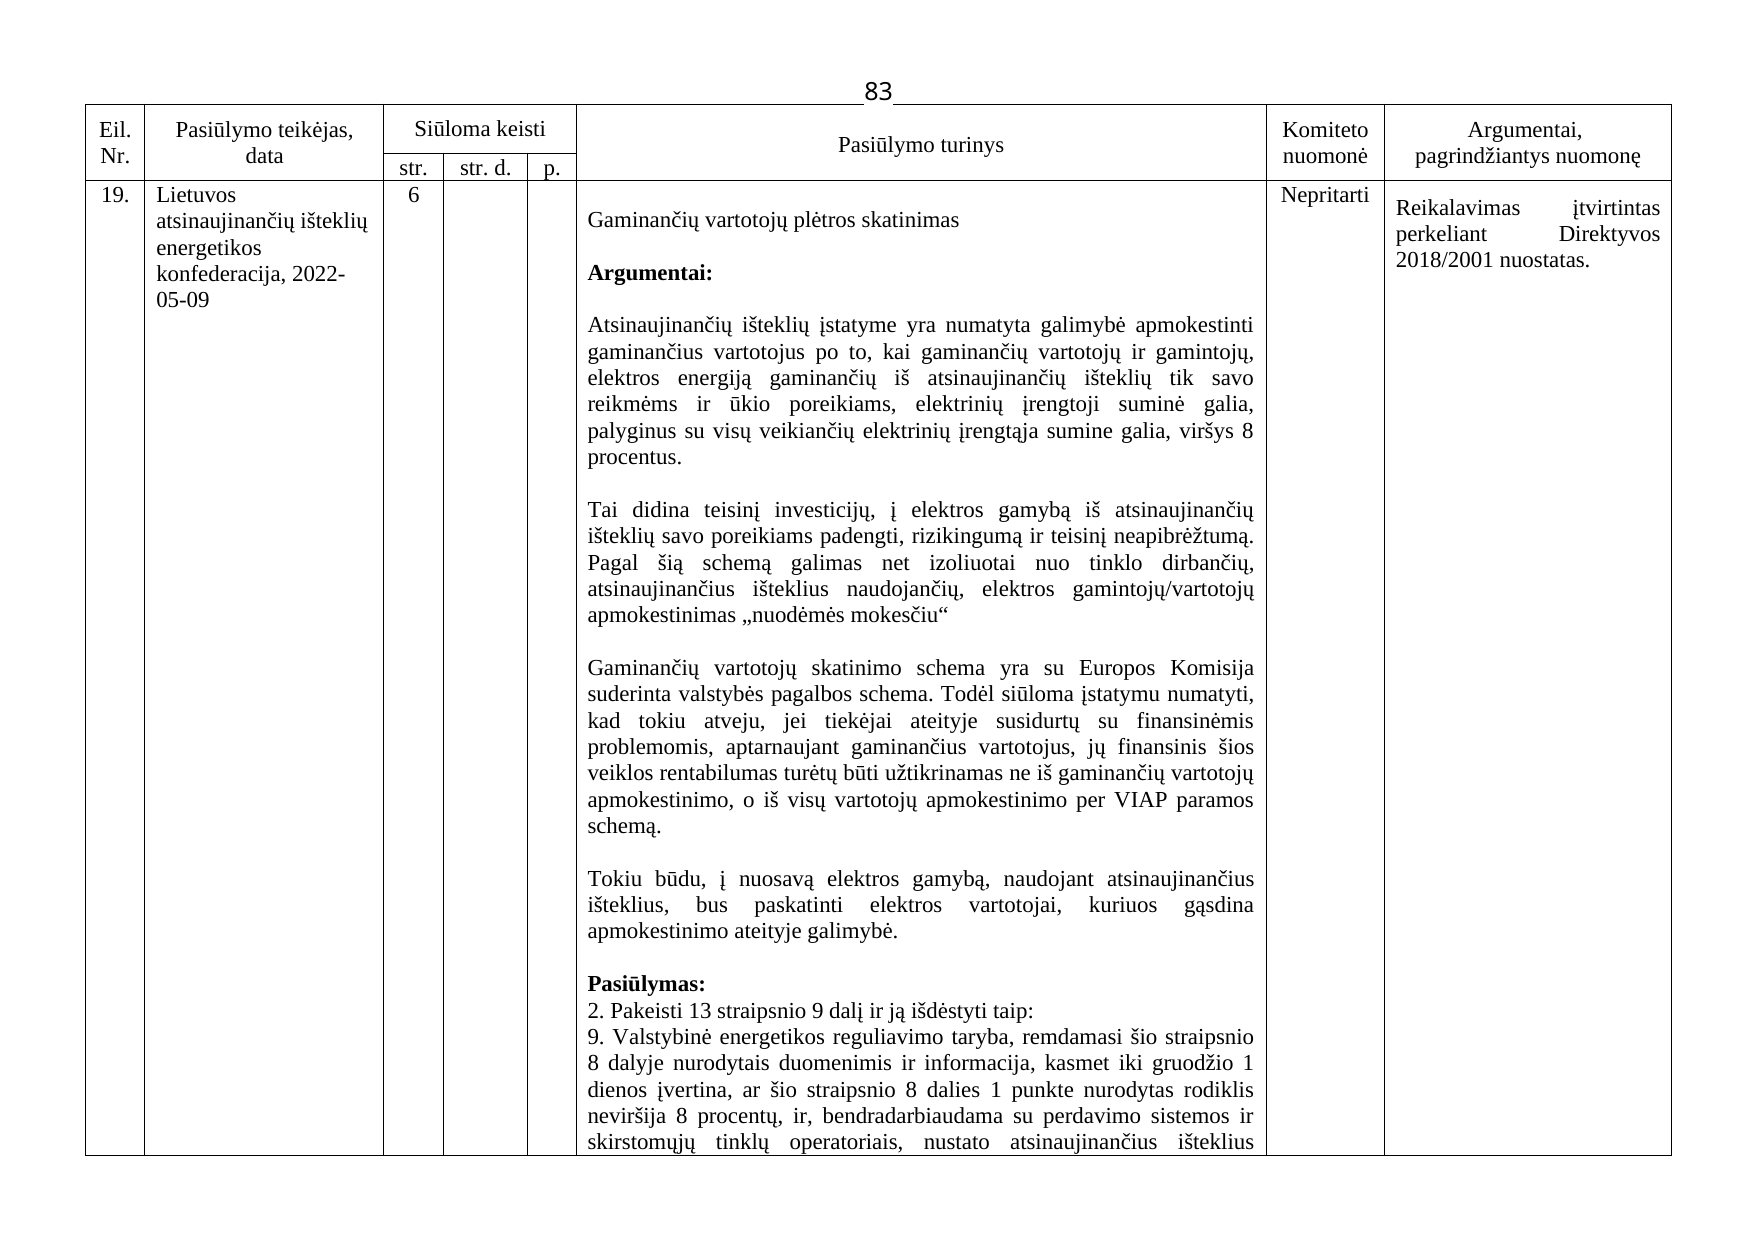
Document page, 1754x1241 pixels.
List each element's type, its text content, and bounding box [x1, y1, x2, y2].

table_cell Gaminančių vartotojų plėtros skatinimas Argumentai: Atsinaujinančių išteklių įstatyme yra numatyta galimybė apmokestinti gaminančius vartotojus po to, kai gaminančių vartotojų ir gamintojų, elektros energiją gaminančių iš atsinaujinančių išteklių tik savo reikmėms ir ūkio poreikiams, elektrinių įrengtoji suminė galia, palyginus su visų veikiančių elektrinių įrengtąja sumine galia, viršys 8 procentus. Tai didina teisinį investicijų, į elektros gamybą iš atsinaujinančių išteklių savo poreikiams padengti, rizikingumą ir teisinį neapibrėžtumą. Pagal šią schemą galimas net izoliuotai nuo tinklo dirbančių, atsinaujinančius išteklius naudojančių, elektros gamintojų/vartotojų apmokestinimas „nuodėmės mokesčiu“ Gaminančių vartotojų skatinimo schema yra su Europos Komisija suderinta valstybės pagalbos schema. Todėl siūloma įstatymu numatyti, kad tokiu atveju, jei tiekėjai ateityje susidurtų su finansinėmis problemomis, aptarnaujant gaminančius vartotojus, jų finansinis šios veiklos rentabilumas turėtų būti užtikrinamas ne iš gaminančių vartotojų apmokestinimo, o iš visų vartotojų apmokestinimo per VIAP paramos schemą. Tokiu būdu, į nuosavą elektros gamybą, naudojant atsinaujinančius išteklius, bus paskatinti elektros vartotojai, kuriuos gąsdina apmokestinimo ateityje galimybė. Pasiūlymas: 2. Pakeisti 13 straipsnio 9 dalį ir ją išdėstyti taip: 9. Valstybinė energetikos reguliavimo taryba, remdamasi šio straipsnio 8 dalyje nurodytais duomenimis ir informacija, kasmet iki gruodžio 1 dienos įvertina, ar šio straipsnio 8 dalies 1 punkte nurodytas rodiklis neviršija 8 procentų, ir, bendradarbiaudama su perdavimo sistemos ir skirstomųjų tinklų operatoriais, nustato atsinaujinančius išteklius [577, 181, 1266, 1155]
table_cell 6 [384, 181, 443, 1155]
table_cell p. [528, 154, 576, 180]
table_cell str. [384, 154, 443, 180]
table_header Komiteto nuomonė [1267, 105, 1384, 180]
table_header Argumentai, pagrindžiantys nuomonę [1385, 105, 1671, 180]
table_cell Nepritarti [1267, 181, 1384, 1155]
table_cell 19. [86, 181, 144, 1155]
table_header Siūloma keisti [384, 105, 576, 153]
table_header Pasiūlymo teikėjas, data [145, 105, 383, 180]
table_cell [528, 181, 576, 1155]
table_cell Reikalavimas įtvirtintas perkeliant Direktyvos 2018/2001 nuostatas. [1385, 181, 1671, 1155]
table_cell str. d. [444, 154, 527, 180]
table_header Pasiūlymo turinys [577, 105, 1266, 180]
table_header Eil. Nr. [86, 105, 144, 180]
table_cell [444, 181, 527, 1155]
table_cell Lietuvos atsinaujinančių išteklių energetikos konfederacija, 2022-05-09 [145, 181, 383, 1155]
